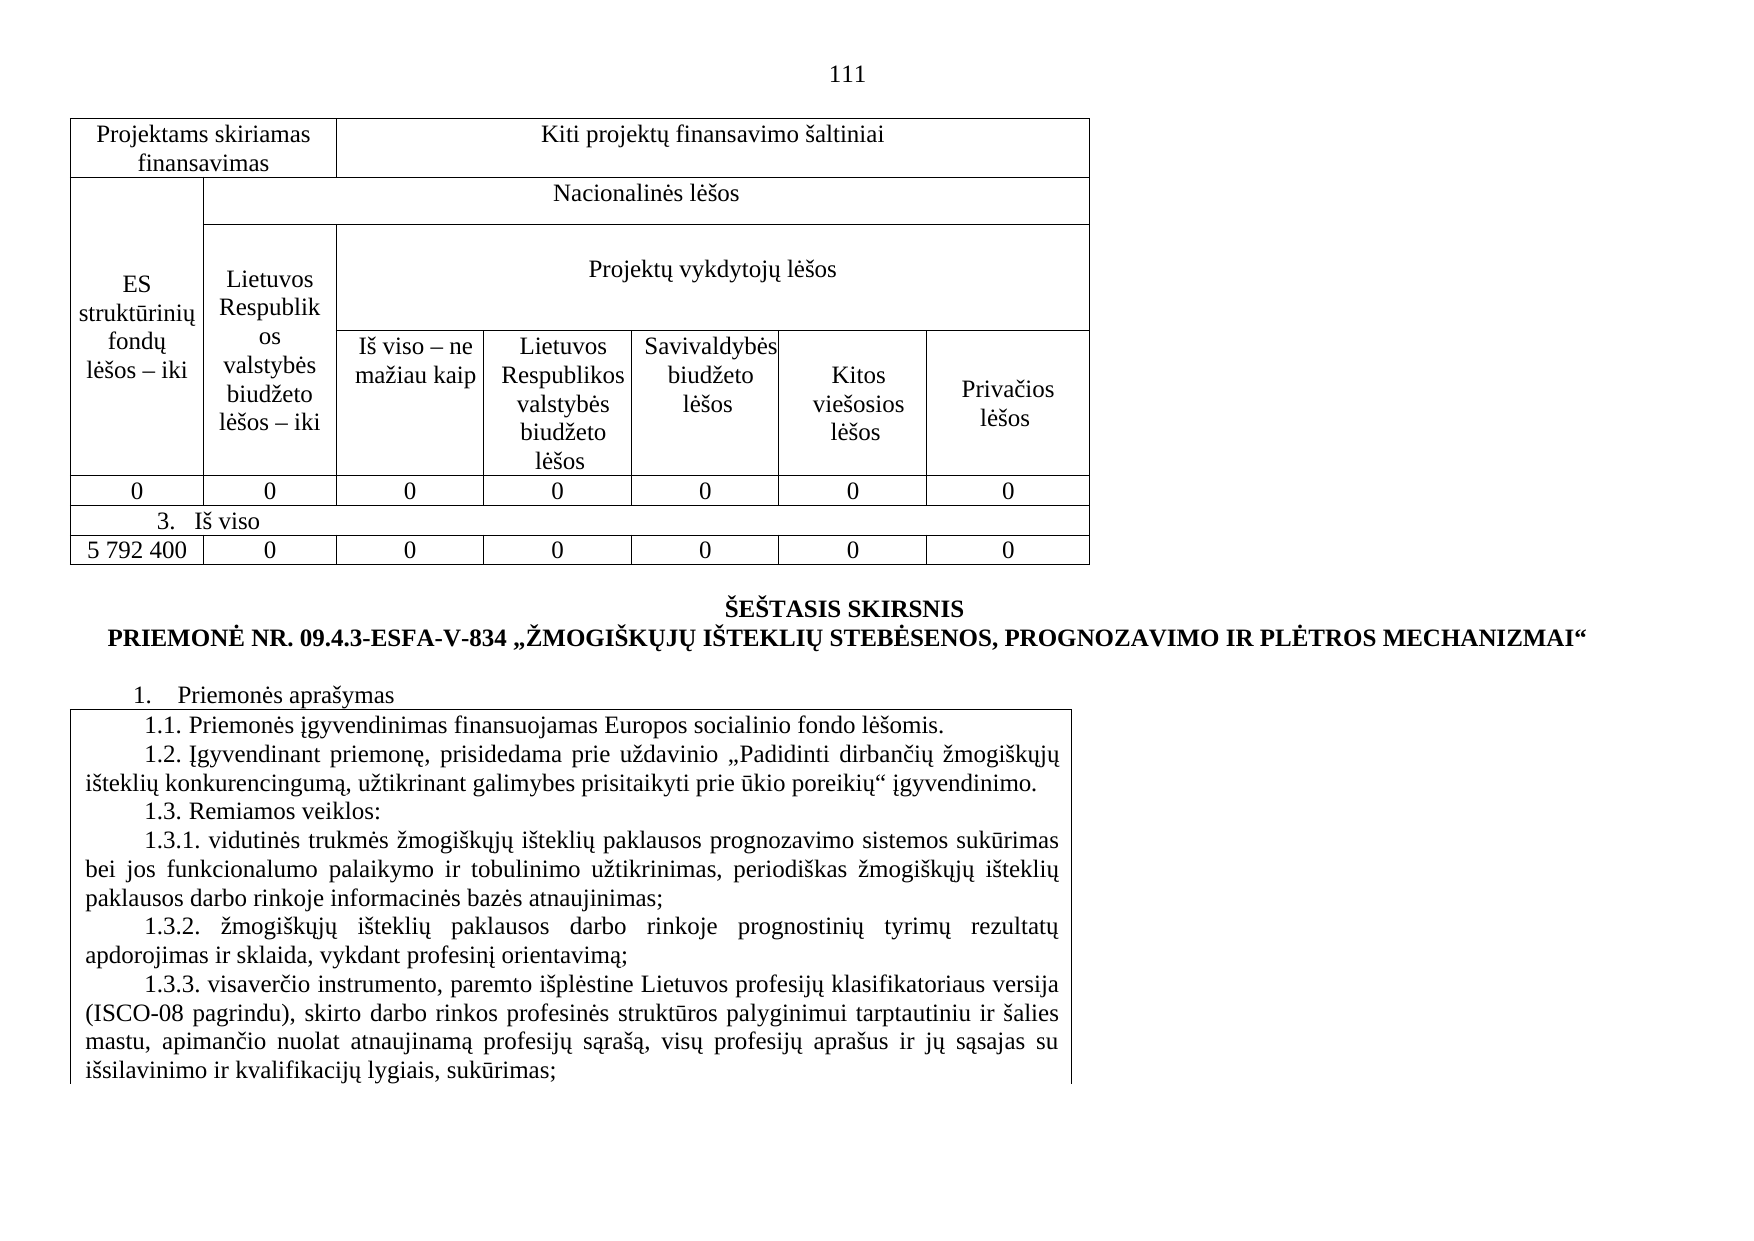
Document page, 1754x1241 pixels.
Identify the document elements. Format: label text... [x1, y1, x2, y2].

table_cell Projektų vykdytojų lėšos [337, 225, 1089, 330]
table_header 1.1. Priemonės įgyvendinimas finansuojamas Europos socialinio fondo lėšomis. [71, 710, 1071, 739]
text 1. Priemonės aprašymas [133, 680, 1636, 709]
table_cell 1.3. Remiamos veiklos: 1.3.1. vidutinės trukmės žmogiškųjų išteklių paklausos prognozavimo sistemos sukūrimas bei jos funkcionalumo palaikymo ir tobulinimo užtikrinimas, periodiškas žmogiškųjų išteklių paklausos darbo rinkoje informacinės bazės atnaujinimas; 1.3.2. žmogiškųjų išteklių paklausos darbo rinkoje prognostinių tyrimų rezultatų apdorojimas ir sklaida, vykdant profesinį orientavimą; 1.3.3. visaverčio instrumento, paremto išplėstine Lietuvos profesijų klasifikatoriaus versija (ISCO-08 pagrindu), skirto darbo rinkos profesinės struktūros palyginimui tarptautiniu ir šalies mastu, apimančio nuolat atnaujinamą profesijų sąrašą, visų profesijų aprašus ir jų sąsajas su išsilavinimo ir kvalifikacijų lygiais, sukūrimas; [71, 796, 1071, 1084]
table_cell Savivaldybės biudžeto lėšos [632, 331, 778, 475]
table_cell 3. Iš viso [71, 506, 1089, 534]
table_cell 0 [337, 476, 483, 505]
table_cell Kitos viešosios lėšos [779, 331, 926, 475]
text ŠEŠTASIS SKIRSNIS [59, 594, 1636, 623]
table_header Kiti projektų finansavimo šaltiniai [337, 119, 1089, 177]
table_cell 0 [337, 536, 483, 564]
table_cell Lietuvos Respublikos valstybės biudžeto lėšos [484, 331, 631, 475]
table_cell 0 [204, 476, 336, 505]
table_cell 0 [484, 476, 631, 505]
table_cell 0 [927, 536, 1089, 564]
table_cell 0 [927, 476, 1089, 505]
table_cell Privačios lėšos [927, 331, 1089, 475]
table_cell 0 [632, 536, 778, 564]
table_cell 0 [71, 476, 203, 505]
table_cell Lietuvos Respublikos valstybės biudžeto lėšos – iki [204, 225, 336, 475]
table_cell 0 [632, 476, 778, 505]
text PRIEMONĖ NR. 09.4.3-ESFA-V-834 „Žmogiškųjų išteklių stebėsenos, prognozavimo ir plėtros mechanizmai“ [59, 623, 1636, 652]
table_cell 5 792 400 [71, 536, 203, 564]
table_cell Iš viso – ne mažiau kaip [337, 331, 483, 475]
table_cell 0 [204, 536, 336, 564]
table_cell 0 [779, 476, 926, 505]
table_cell Nacionalinės lėšos [204, 178, 1089, 224]
table_cell 0 [484, 536, 631, 564]
table_cell 1.2. Įgyvendinant priemonę, prisidedama prie uždavinio „Padidinti dirbančių žmogiškųjų išteklių konkurencingumą, užtikrinant galimybes prisitaikyti prie ūkio poreikių“ įgyvendinimo. [71, 739, 1071, 796]
table_header Projektams skiriamas finansavimas [71, 119, 336, 177]
table_cell 0 [779, 536, 926, 564]
table_cell ES struktūrinių fondų lėšos – iki [71, 178, 203, 475]
